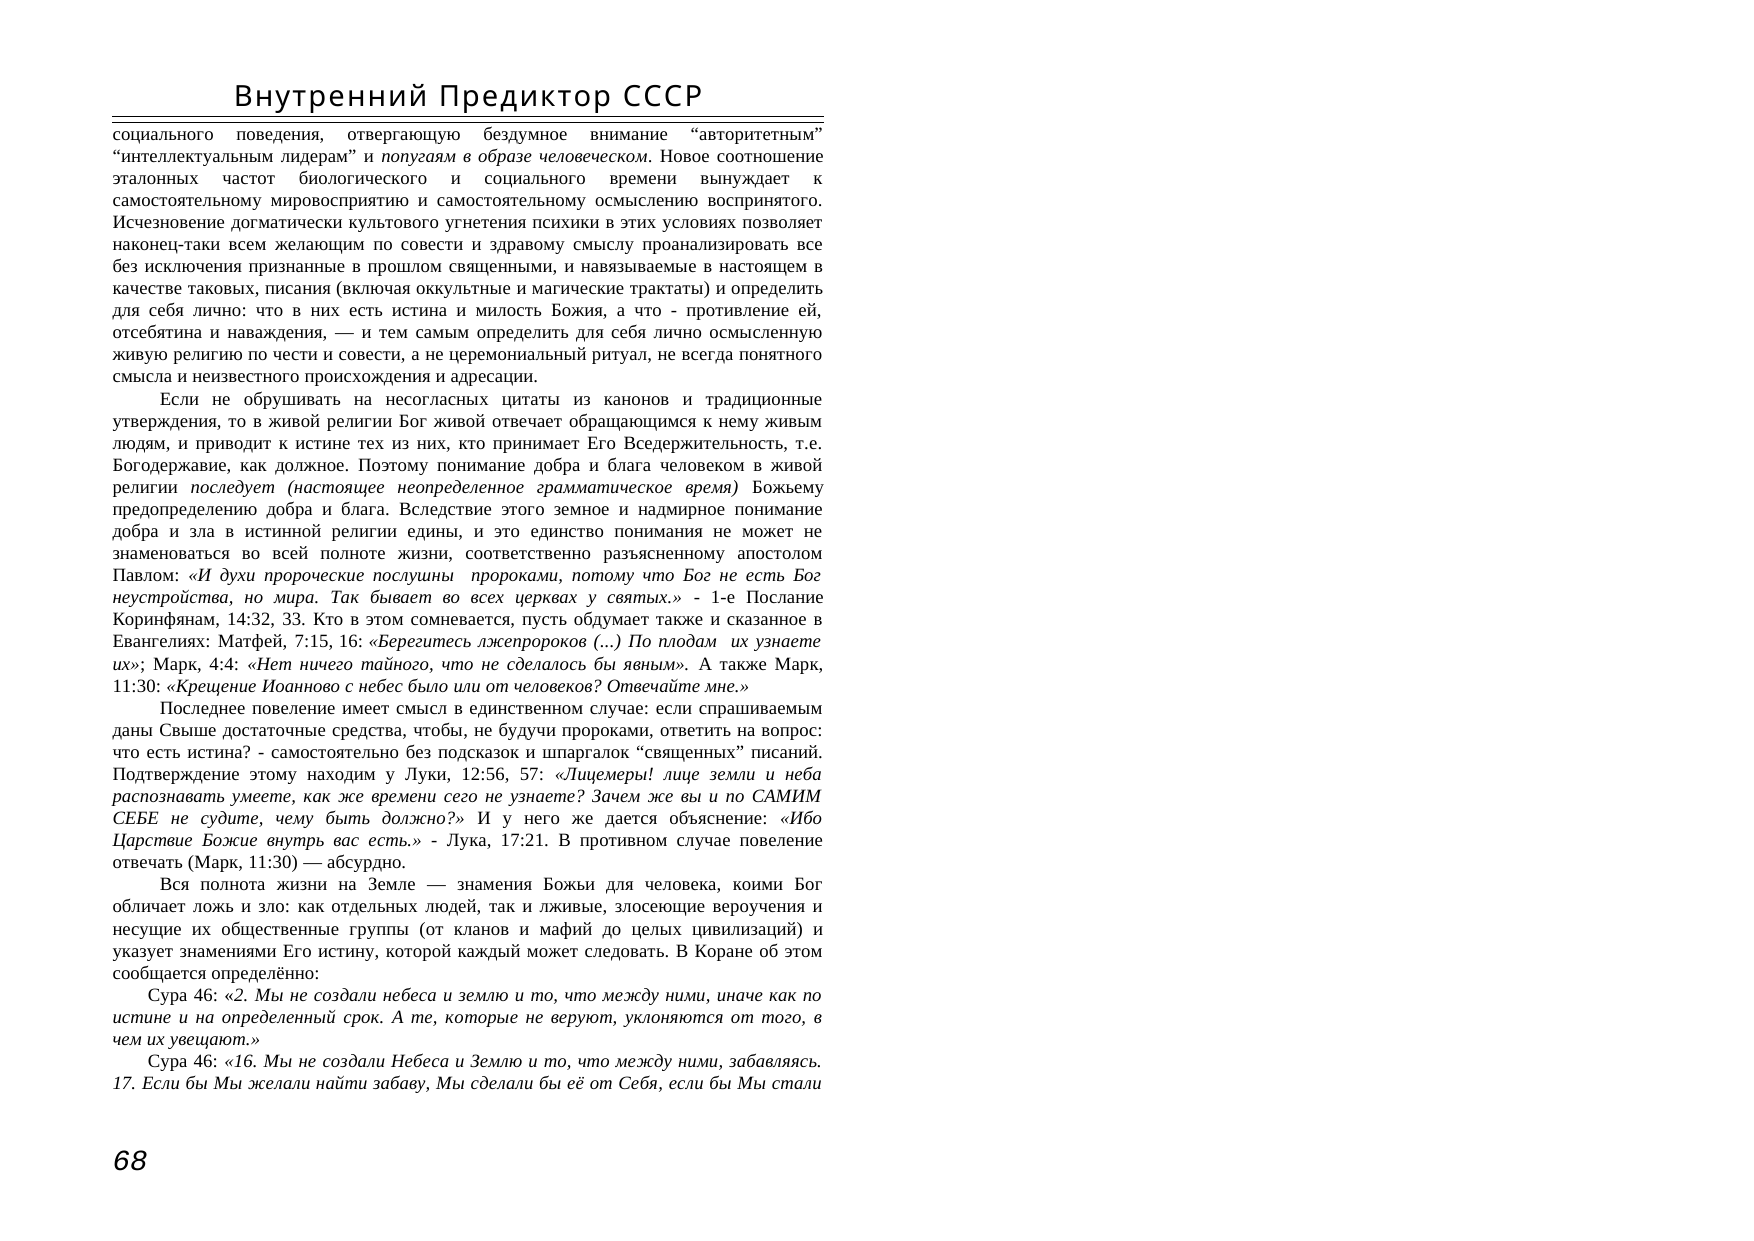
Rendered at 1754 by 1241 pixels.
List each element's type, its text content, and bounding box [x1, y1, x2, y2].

text социального поведения, отвергающую бездумное внимание “авторитетным” “интеллектуальным лидерам” и попугаям в образе человеческом. Новое соотношение эталонных частот биологического и социального времени вынуждает к самостоятельному мировосприятию и самостоятельному осмыслению воспринятого. Исчезновение догматически культового угнетения психики в этих условиях позволяет наконец-таки всем желающим по совести и здравому смыслу проанализировать все без исключения признанные в прошлом священными, и навязываемые в настоящем в качестве таковых, писания (включая оккультные и магические трактаты) и определить для себя лично: что в них есть истина и милость Божия, а что - противление ей, отсебятина и наваждения, — и тем самым определить для себя лично осмысленную живую религию по чести и совести, а не церемониальный ритуал, не всегда понятного смысла и неизвестного происхождения и адресации. [112, 123, 824, 387]
text Если не обрушивать на несогласных цитаты из канонов и традиционные утверждения, то в живой религии Бог живой отвечает обращающимся к нему живым людям, и приводит к истине тех из них, кто принимает Его Вседержительность, т.е. Богодержавие, как должное. Поэтому понимание добра и блага человеком в живой религии последует (настоящее неопределенное грамматическое время) Божьему предопределению добра и блага. Вследствие этого земное и надмирное понимание добра и зла в истинной религии едины, и это единство понимания не может не знаменоваться во всей полноте жизни, соответственно разъясненному апостолом Павлом: «И духи пророческие послушны пророками, потому что Бог не есть Бог неустройства, но мира. Так бывает во всех церквах у святых.» - 1-е Послание Коринфянам, 14:32, 33. Кто в этом сомневается, пусть обдумает также и сказанное в Евангелиях: Матфей, 7:15, 16: «Берегитесь лжепророков (...) По плодам их узнаете их»; Марк, 4:4: «Нет ничего тайного, что не сделалось бы явным». А также Марк, 11:30: «Крещение Иоанново с небес было или от человеков? Отвечайте мне.» [112, 387, 824, 696]
text Вся полнота жизни на Земле — знамения Божьи для человека, коими Бог обличает ложь и зло: как отдельных людей, так и лживые, злосеющие вероучения и несущие их общественные группы (от кланов и мафий до целых цивилизаций) и указует знамениями Его истину, которой каждый может следовать. В Коране об этом сообщается опре­делённо: [112, 873, 824, 983]
text Су­ра 46: «16. Мы не соз­да­ли Не­бе­са и Зем­лю и то, что ме­ж­ду ни­ми, за­бав­ля­ясь. 17. Ес­ли бы Мы же­ла­ли най­ти за­ба­ву, Мы сде­ла­ли бы её от Се­бя, ес­ли бы Мы ста­ли [112, 1049, 824, 1094]
text Последнее повеление имеет смысл в единственном случае: если спрашиваемым даны Свыше достаточные средства, чтобы, не будучи пророками, ответить на вопрос: что есть истина? - самостоятельно без подсказок и шпаргалок “священных” писаний. Подтверждение этому находим у Луки, 12:56, 57: «Лицемеры! лице земли и неба распознавать умеете, как же времени сего не узнаете? Зачем же вы и по САМИМ СЕБЕ не судите, чему быть должно?» И у него же дается объяснение: «Ибо Царствие Божие внутрь вас есть.» - Лука, 17:21. В противном случае повеление отвечать (Марк, 11:30) — абсурдно. [112, 696, 824, 873]
text Су­ра 46: «2. Мы не соз­да­ли не­бе­са и зем­лю и то, что ме­ж­ду ни­ми, ина­че как по ис­ти­не и на оп­ре­де­лен­ный срок. А те, ко­то­рые не ве­ру­ют, ук­ло­ня­ют­ся от то­го, в чем их уве­ща­ют.» [112, 983, 824, 1049]
